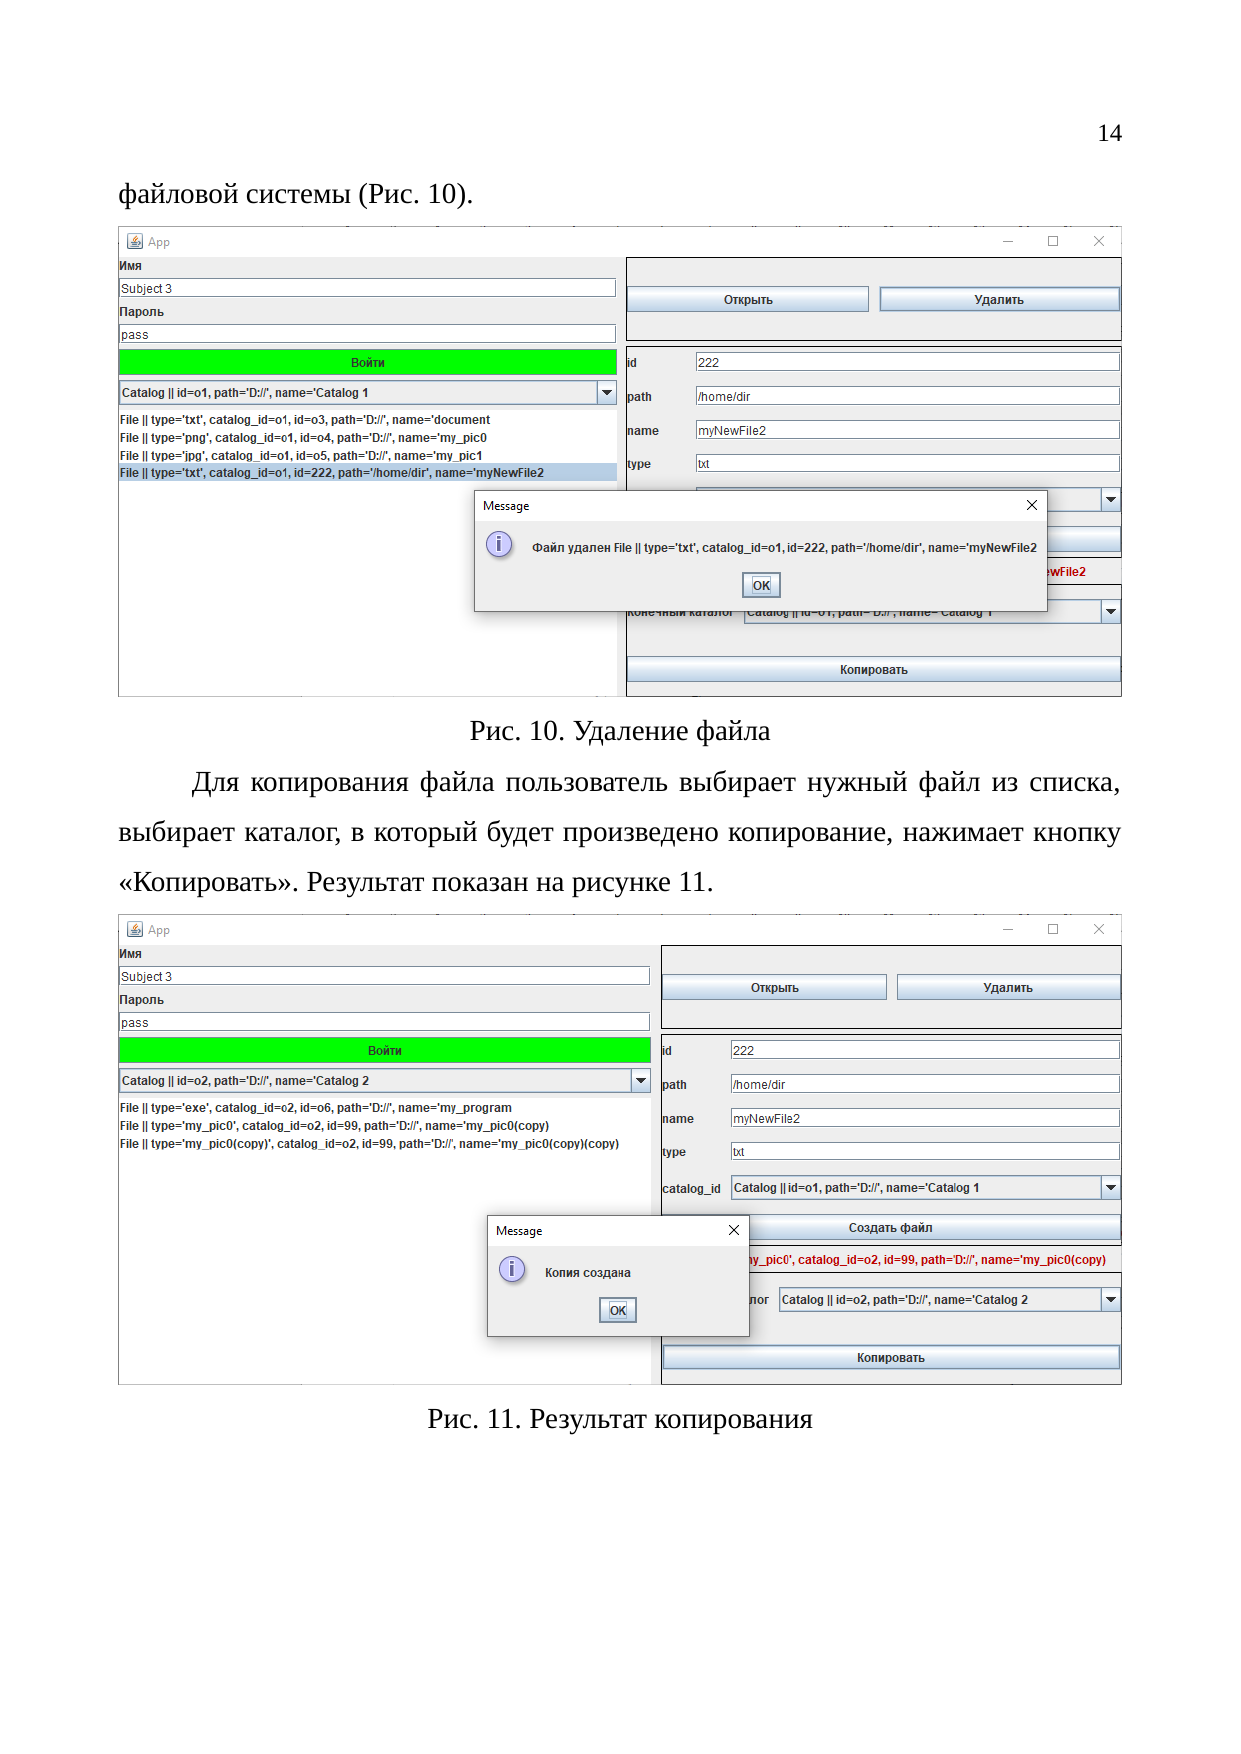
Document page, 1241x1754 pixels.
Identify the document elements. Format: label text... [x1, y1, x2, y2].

picture [118, 914, 1122, 1385]
text файловой системы (Рис. 10). [118, 176, 1122, 210]
picture [118, 226, 1122, 697]
text Рис. 11. Результат копирования [118, 1385, 1122, 1435]
text Для копирования файла пользователь выбирает нужный файл из списка, выбирает каталог, в который будет произведено копирование, нажимает кнопку «Копировать». Результат показан на рисунке 11. [118, 764, 1122, 898]
text Рис. 10. Удаление файла [118, 697, 1122, 747]
